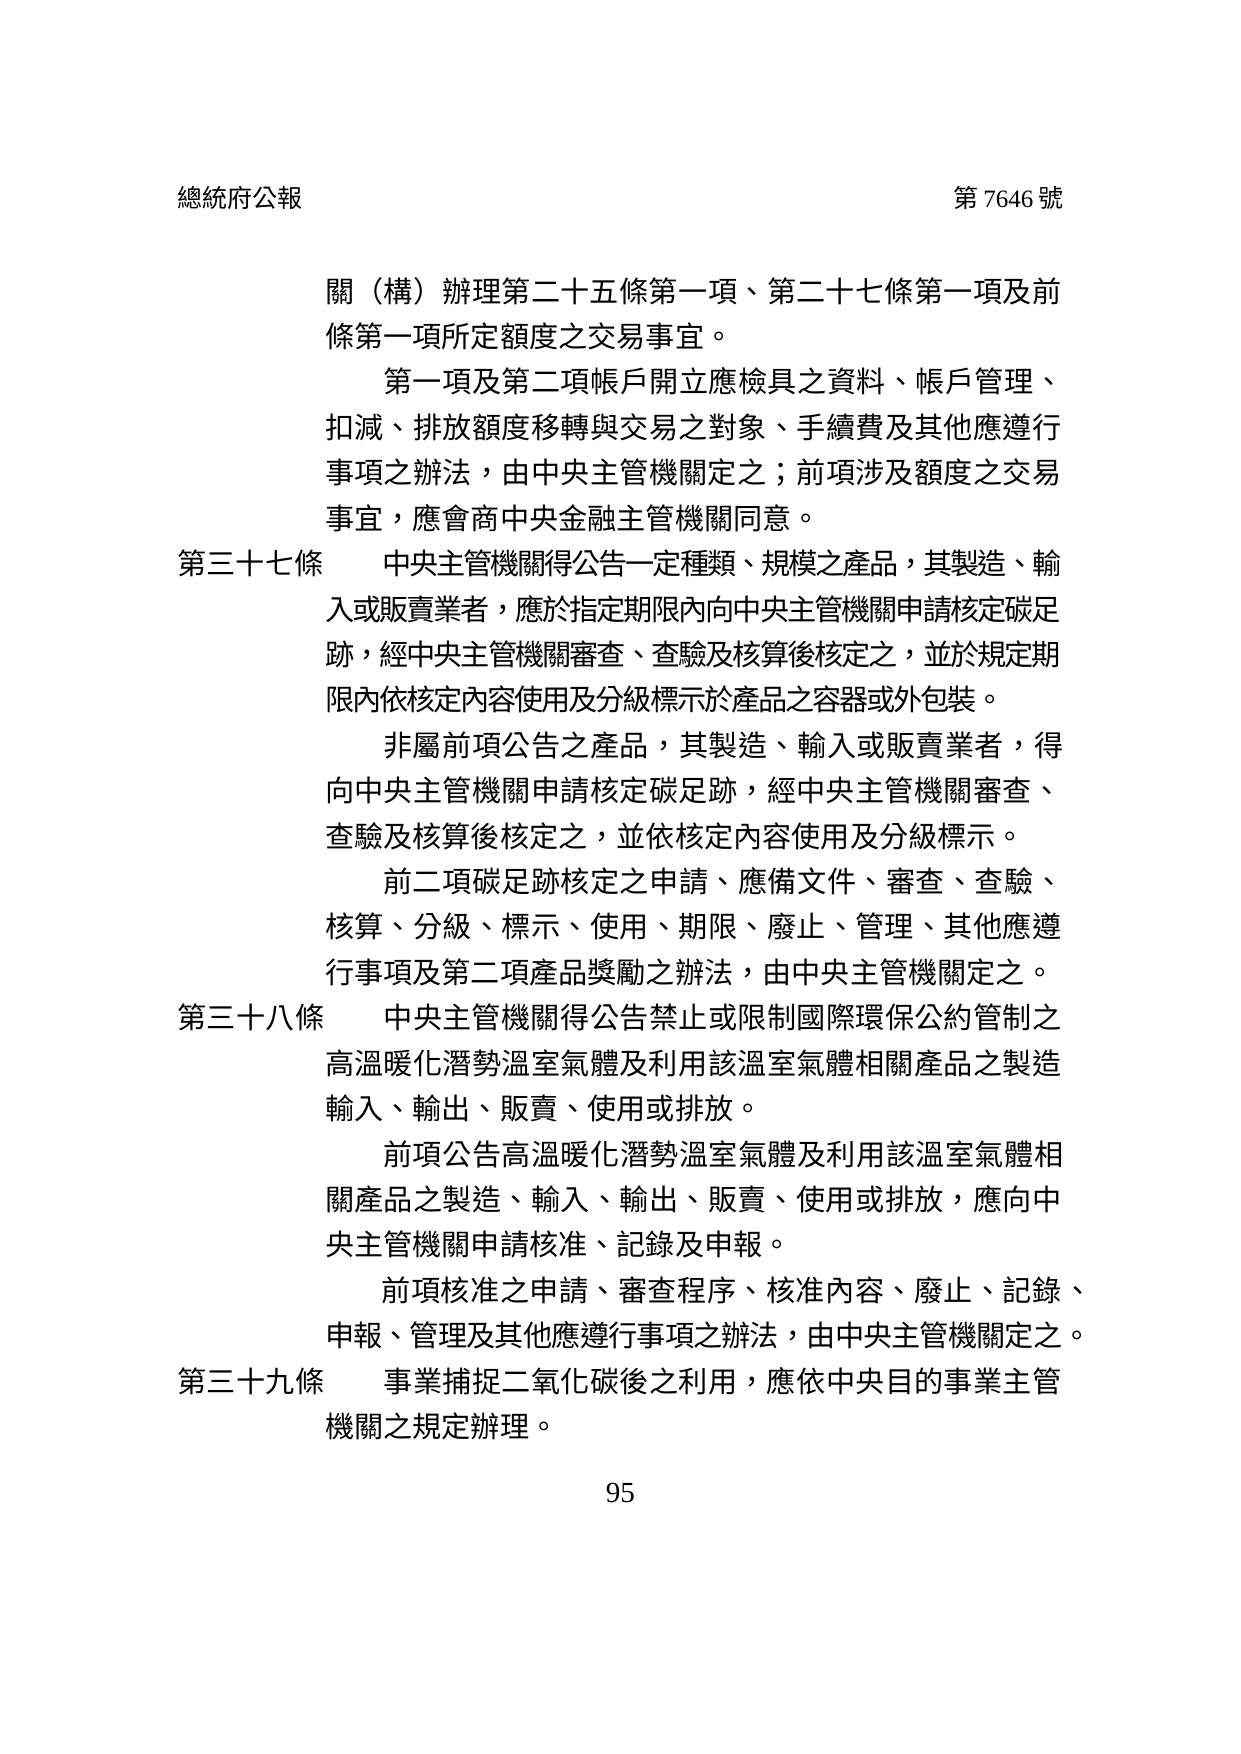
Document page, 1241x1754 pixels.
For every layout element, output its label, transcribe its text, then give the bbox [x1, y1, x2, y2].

text 第一項及第二項帳戶開立應檢具之資料、帳戶管理、扣減、排放額度移轉與交易之對象、手續費及其他應遵行事項之辦法，由中央主管機關定之；前項涉及額度之交易事宜，應會商中央金融主管機關同意。 [325, 357, 1063, 538]
text 非屬前項公告之產品，其製造、輸入或販賣業者，得向中央主管機關申請核定碳足跡，經中央主管機關審查、查驗及核算後核定之，並依核定內容使用及分級標示。 [325, 720, 1063, 856]
text 第三十七條 中央主管機關得公告一定種類、規模之產品，其製造、輸入或販賣業者，應於指定期限內向中央主管機關申請核定碳足跡，經中央主管機關審查、查驗及核算後核定之，並於規定期限內依核定內容使用及分級標示於產品之容器或外包裝。 [177, 538, 1063, 720]
text 第三十九條 事業捕捉二氧化碳後之利用，應依中央目的事業主管機關之規定辦理。 [177, 1356, 1063, 1447]
text 關（構）辦理第二十五條第一項、第二十七條第一項及前條第一項所定額度之交易事宜。 [325, 266, 1063, 357]
text 前項公告高溫暖化潛勢溫室氣體及利用該溫室氣體相關產品之製造、輸入、輸出、販賣、使用或排放，應向中央主管機關申請核准、記錄及申報。 [325, 1129, 1063, 1265]
text 前項核准之申請、審查程序、核准內容、廢止、記錄、申報、管理及其他應遵行事項之辦法，由中央主管機關定之。 [325, 1265, 1063, 1356]
text 前二項碳足跡核定之申請、應備文件、審查、查驗、核算、分級、標示、使用、期限、廢止、管理、其他應遵行事項及第二項產品獎勵之辦法，由中央主管機關定之。 [325, 856, 1063, 992]
text 第三十八條 中央主管機關得公告禁止或限制國際環保公約管制之高溫暖化潛勢溫室氣體及利用該溫室氣體相關產品之製造、輸入、輸出、販賣、使用或排放。 [177, 992, 1063, 1129]
